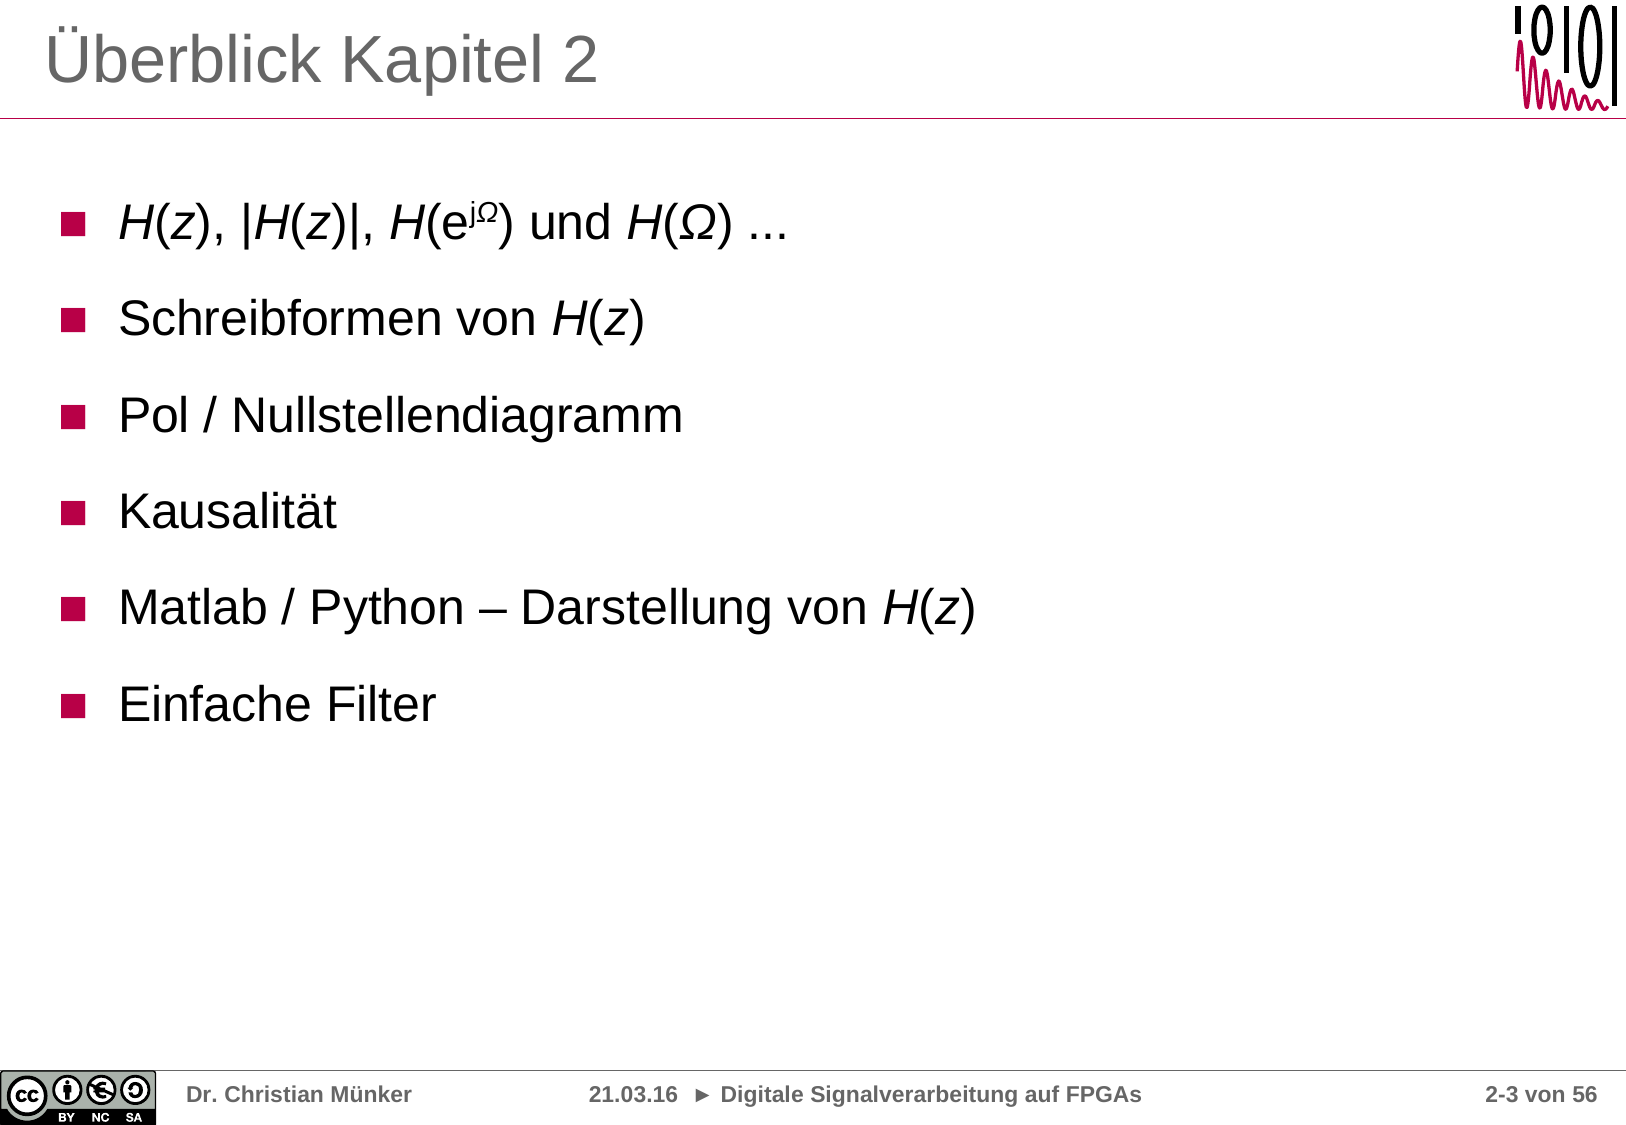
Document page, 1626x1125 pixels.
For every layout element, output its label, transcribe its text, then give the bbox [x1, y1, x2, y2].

list H(z), |H(z)|, H(ejΩ) und H(Ω) ... Schreibformen von H(z) Pol / Nullstellendiagramm Kausalität Matlab / Python – Darstellung von H(z) Einfache Filter [59, 183, 1595, 1058]
picture [1511, 0, 1624, 113]
title Überblick Kapitel 2 [44, 5, 1436, 120]
